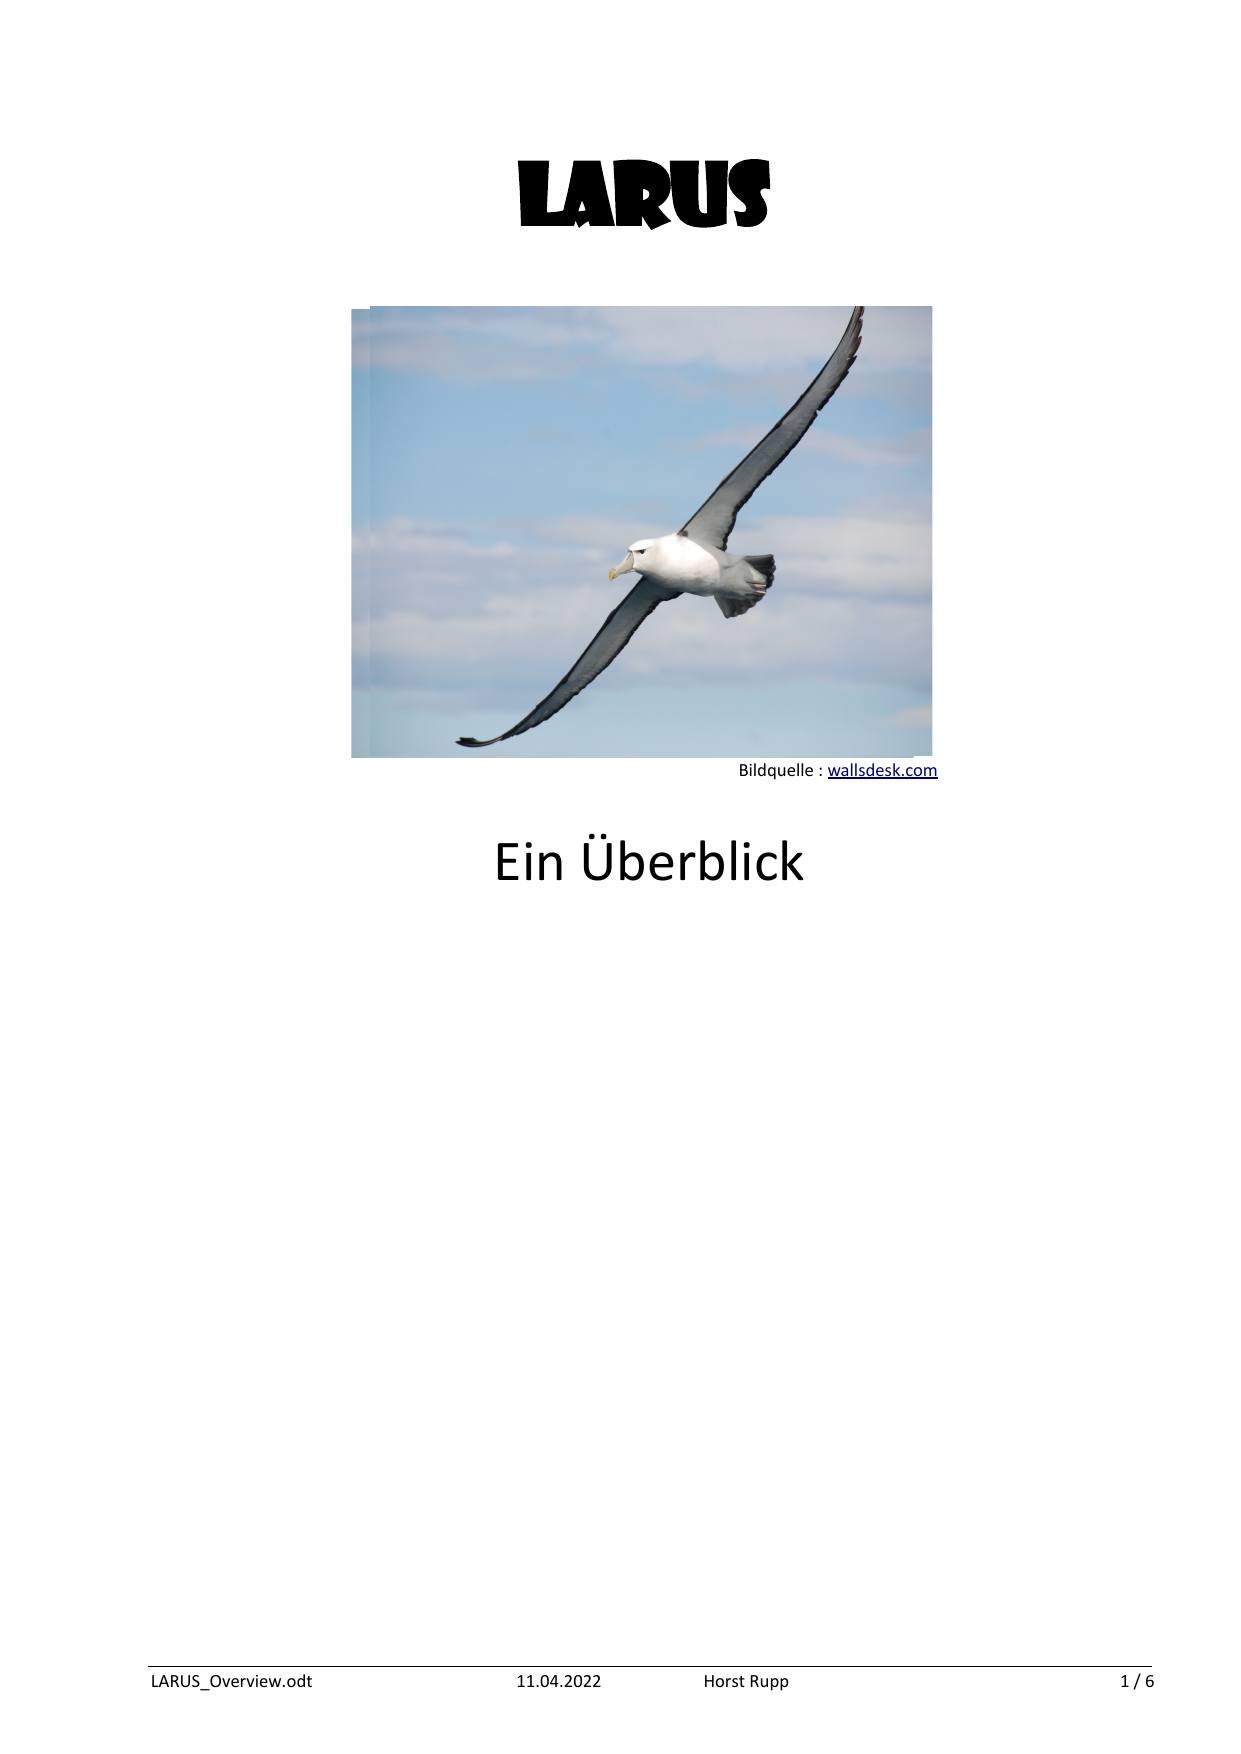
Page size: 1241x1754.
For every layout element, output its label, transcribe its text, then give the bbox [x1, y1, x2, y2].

text Bildquelle : wallsdesk.com [148, 294, 1152, 781]
text Ein Überblick [148, 823, 1152, 895]
title Larus [148, 138, 1140, 241]
picture [351, 306, 933, 758]
